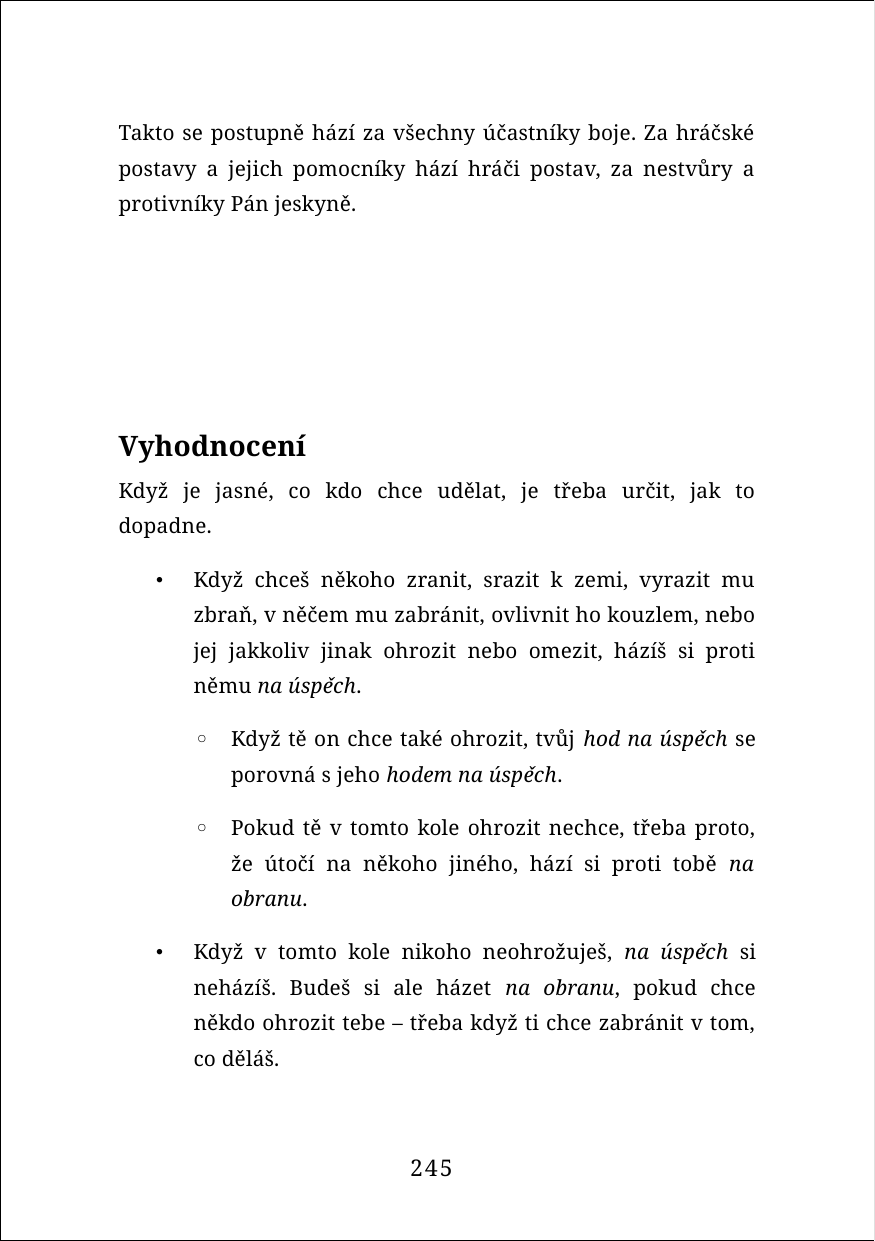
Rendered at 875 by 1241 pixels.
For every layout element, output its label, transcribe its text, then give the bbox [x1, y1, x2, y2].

subtitle Vyhodnocení [118, 426, 756, 464]
list Když tě on chce také ohrozit, tvůj hod na úspěch se porovná s jeho hodem na úspěch. [193, 724, 756, 788]
list Když v tomto kole nikoho neohrožuješ, na úspěch si neházíš. Budeš si ale házet na obranu, pokud chce někdo ohrozit tebe – třeba když ti chce zabránit v tom, co děláš. [156, 937, 756, 1072]
text Takto se postupně hází za všechny účastníky boje. Za hráčské postavy a jejich pomocníky hází hráči postav, za nestvůry a protivníky Pán jeskyně. [118, 118, 756, 218]
text Když je jasné, co kdo chce udělat, je třeba určit, jak to dopadne. [118, 476, 756, 540]
list Pokud tě v tomto kole ohrozit nechce, třeba proto, že útočí na někoho jiného, hází si proti tobě na obranu. [193, 813, 756, 913]
list Když chceš někoho zranit, srazit k zemi, vyrazit mu zbraň, v něčem mu zabránit, ovlivnit ho kouzlem, nebo jej jakkoliv jinak ohrozit nebo omezit, házíš si proti němu na úspěch. [156, 565, 756, 700]
